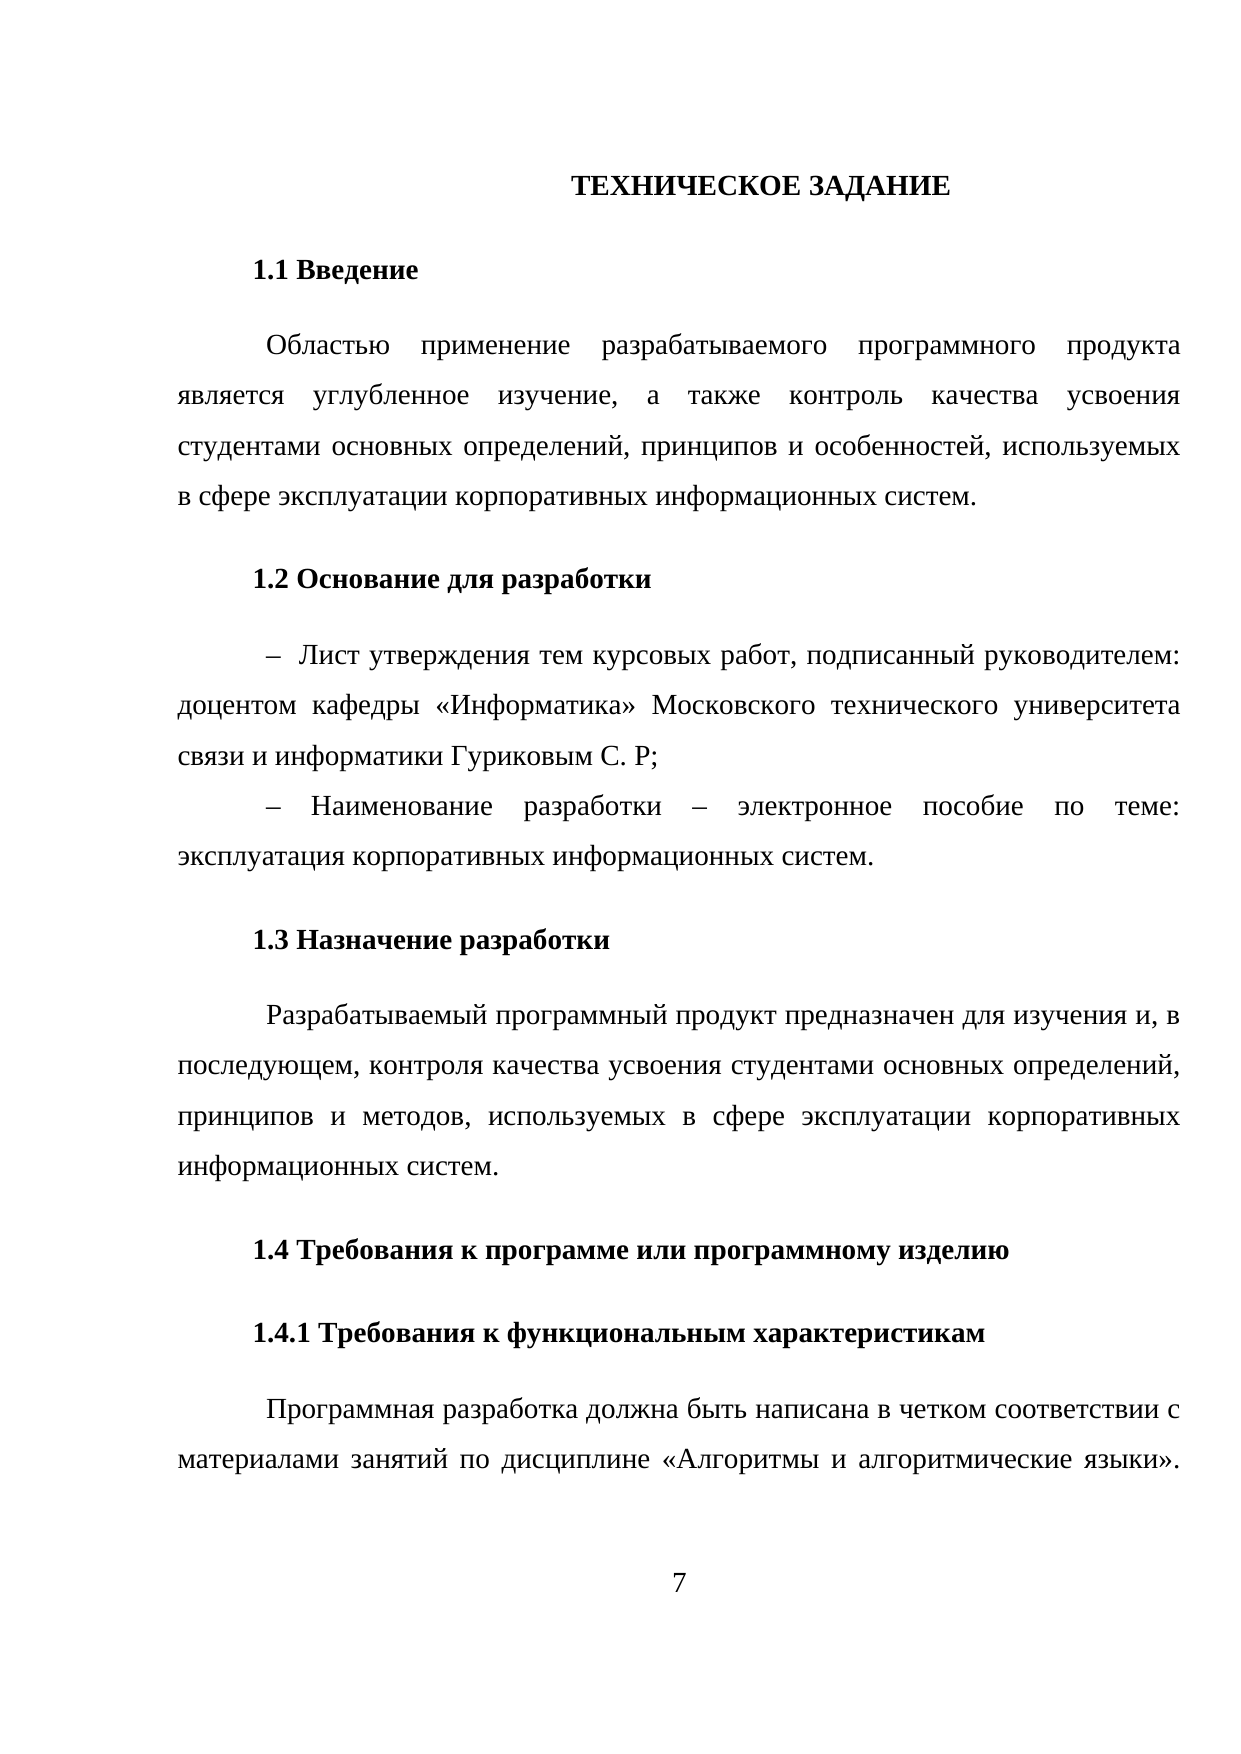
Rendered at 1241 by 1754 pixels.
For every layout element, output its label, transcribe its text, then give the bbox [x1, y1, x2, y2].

text – Наименование разработки – электронное пособие по теме: эксплуатация корпоративных информационных систем. [177, 788, 1181, 872]
text Разрабатываемый программный продукт предназначен для изучения и, в последующем, контроля качества усвоения студентами основных определений, принципов и методов, используемых в сфере эксплуатации корпоративных информационных систем. [177, 997, 1181, 1182]
text Программная разработка должна быть написана в четком соответствии с материалами занятий по дисциплине «Алгоритмы и алгоритмические языки». [177, 1391, 1181, 1474]
subtitle 1.4 Требования к программе или программному изделию [252, 1232, 1181, 1265]
subtitle 1.2 Основание для разработки [252, 562, 1181, 595]
subtitle 1.3 Назначение разработки [252, 922, 1181, 955]
subtitle ТЕХНИЧЕСКОЕ ЗАДАНИЕ [341, 168, 1181, 202]
subtitle 1.4.1 Требования к функциональным характеристикам [252, 1315, 1181, 1349]
text Областью применение разрабатываемого программного продукта является углубленное изучение, а также контроль качества усвоения студентами основных определений, принципов и особенностей, используемых в сфере эксплуатации корпоративных информационных систем. [177, 327, 1181, 512]
text – Лист утверждения тем курсовых работ, подписанный руководителем: доцентом кафедры «Информатика» Московского технического университета связи и информатики Гуриковым С. Р; [177, 637, 1181, 771]
subtitle 1.1 Введение [252, 252, 1181, 285]
